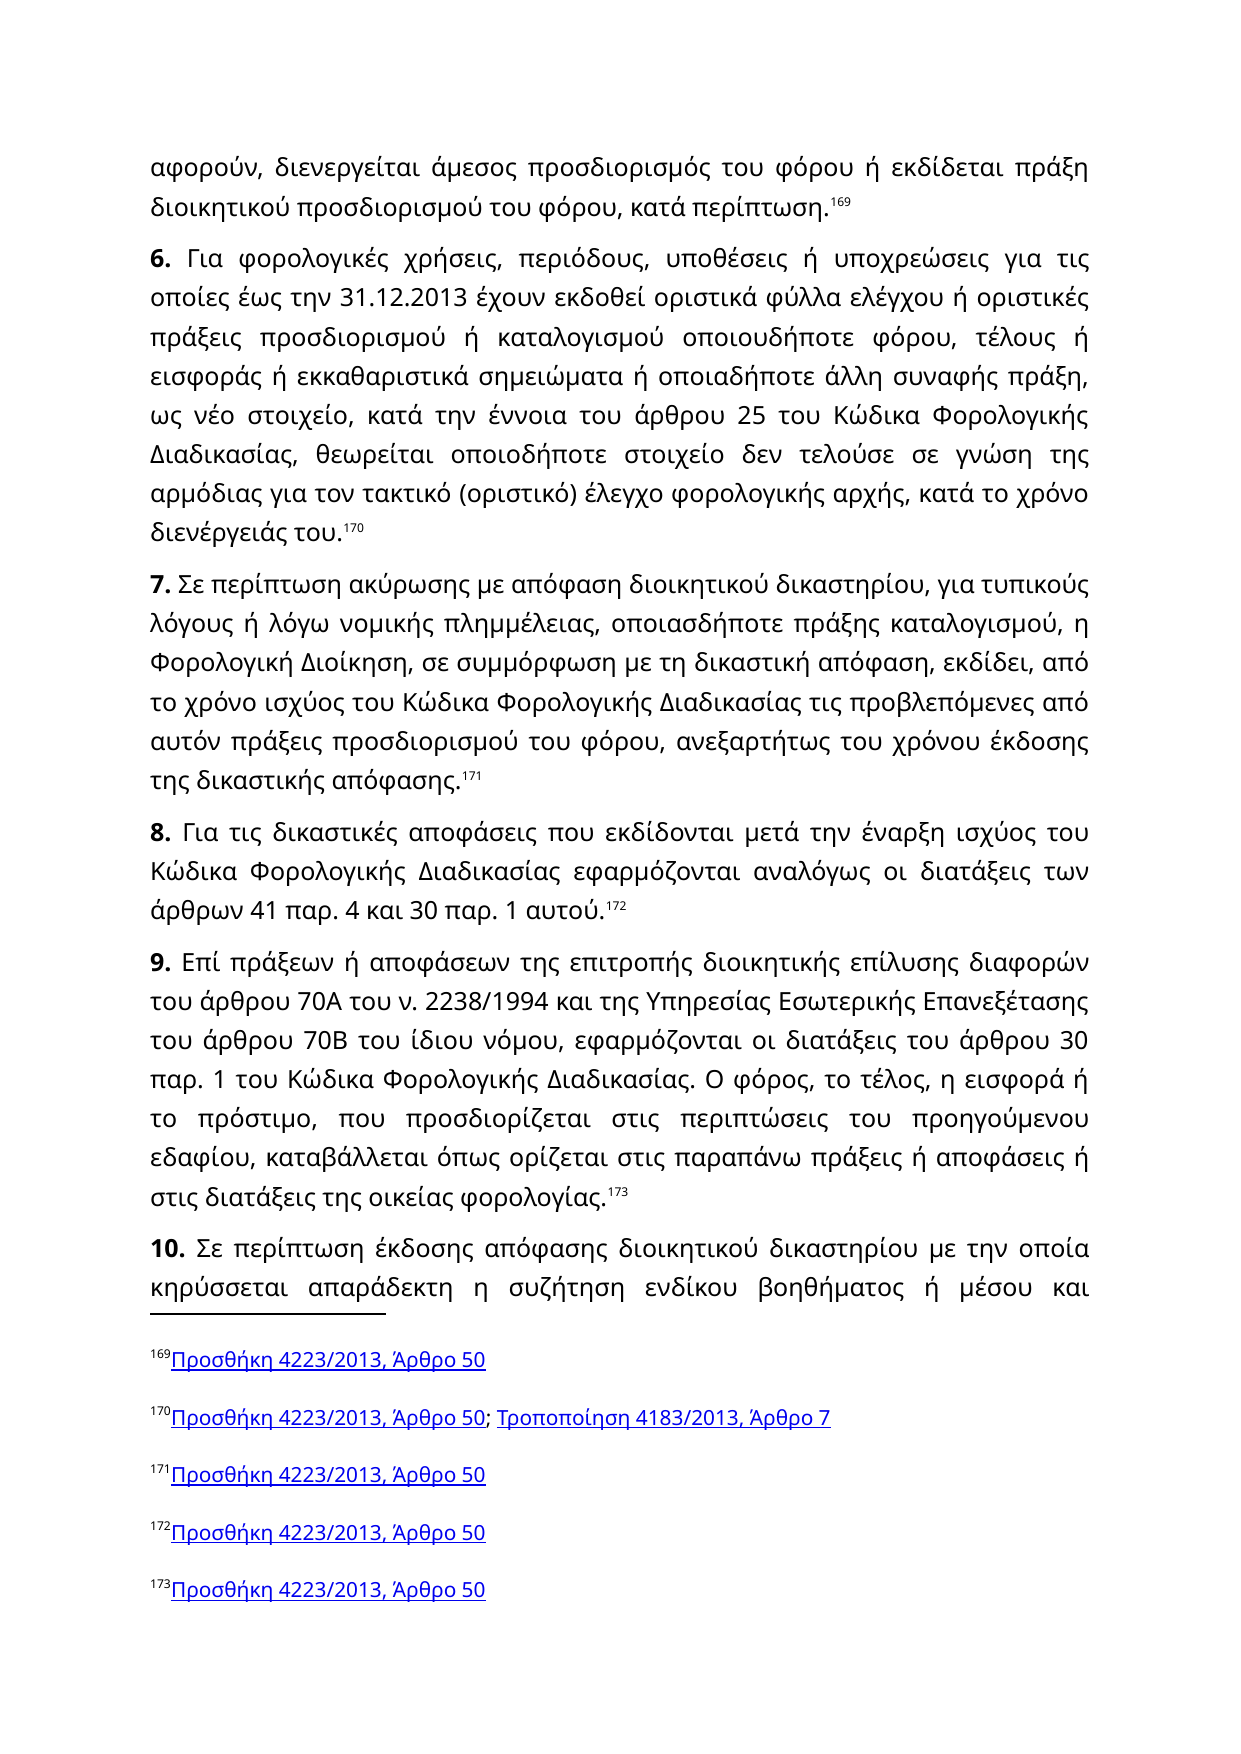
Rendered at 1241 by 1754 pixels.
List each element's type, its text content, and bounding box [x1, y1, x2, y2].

text 9. Επί πράξεων ή αποφάσεων της επιτροπής διοικητικής επίλυσης διαφορών του άρθρου 70Α του ν. 2238/1994 και της Υπηρεσίας Εσωτερικής Επανεξέτασης του άρθρου 70Β του ίδιου νόμου, εφαρμόζονται οι διατάξεις του άρθρου 30 παρ. 1 του Κώδικα Φορολογικής Διαδικασίας. Ο φόρος, το τέλος, η εισφορά ή το πρόστιμο, που προσδιορίζεται στις περιπτώσεις του προηγούμενου εδαφίου, καταβάλλεται όπως ορίζεται στις παραπάνω πράξεις ή αποφάσεις ή στις διατάξεις της οικείας φορολογίας. [150, 944, 1090, 1213]
text Προσθήκη 4223/2013, Άρθρο 50 [150, 1518, 1090, 1546]
text Προσθήκη 4223/2013, Άρθρο 50 [150, 1576, 1090, 1604]
text αφορούν, διενεργείται άμεσος προσδιορισμός του φόρου ή εκδίδεται πράξη διοικητικού προσδιορισμού του φόρου, κατά περίπτωση. [150, 150, 1090, 223]
text Προσθήκη 4223/2013, Άρθρο 50; Τροποποίηση 4183/2013, Άρθρο 7 [150, 1403, 1090, 1431]
text 6. Για φορολογικές χρήσεις, περιόδους, υποθέσεις ή υποχρεώσεις για τις οποίες έως την 31.12.2013 έχουν εκδοθεί οριστικά φύλλα ελέγχου ή οριστικές πράξεις προσδιορισμού ή καταλογισμού οποιουδήποτε φόρου, τέλους ή εισφοράς ή εκκαθαριστικά σημειώματα ή οποιαδήποτε άλλη συναφής πράξη, ως νέο στοιχείο, κατά την έννοια του άρθρου 25 του Κώδικα Φορολογικής Διαδικασίας, θεωρείται οποιοδήποτε στοιχείο δεν τελούσε σε γνώση της αρμόδιας για τον τακτικό (οριστικό) έλεγχο φορολογικής αρχής, κατά το χρόνο διενέργειάς του. [150, 241, 1090, 549]
text Προσθήκη 4223/2013, Άρθρο 50 [150, 1345, 1090, 1373]
text 8. Για τις δικαστικές αποφάσεις που εκδίδονται μετά την έναρξη ισχύος του Κώδικα Φορολογικής Διαδικασίας εφαρμόζονται αναλόγως οι διατάξεις των άρθρων 41 παρ. 4 και 30 παρ. 1 αυτού. [150, 814, 1090, 927]
text 7. Σε περίπτωση ακύρωσης με απόφαση διοικητικού δικαστηρίου, για τυπικούς λόγους ή λόγω νομικής πλημμέλειας, οποιασδήποτε πράξης καταλογισμού, η Φορολογική Διοίκηση, σε συμμόρφωση με τη δικαστική απόφαση, εκδίδει, από το χρόνο ισχύος του Κώδικα Φορολογικής Διαδικασίας τις προβλεπόμενες από αυτόν πράξεις προσδιορισμού του φόρου, ανεξαρτήτως του χρόνου έκδοσης της δικαστικής απόφασης. [150, 567, 1090, 797]
text Προσθήκη 4223/2013, Άρθρο 50 [150, 1460, 1090, 1489]
text 10. Σε περίπτωση έκδοσης απόφασης διοικητικού δικαστηρίου με την οποία κηρύσσεται απαράδεκτη η συζήτηση ενδίκου βοηθήματος ή μέσου και [150, 1231, 1090, 1304]
